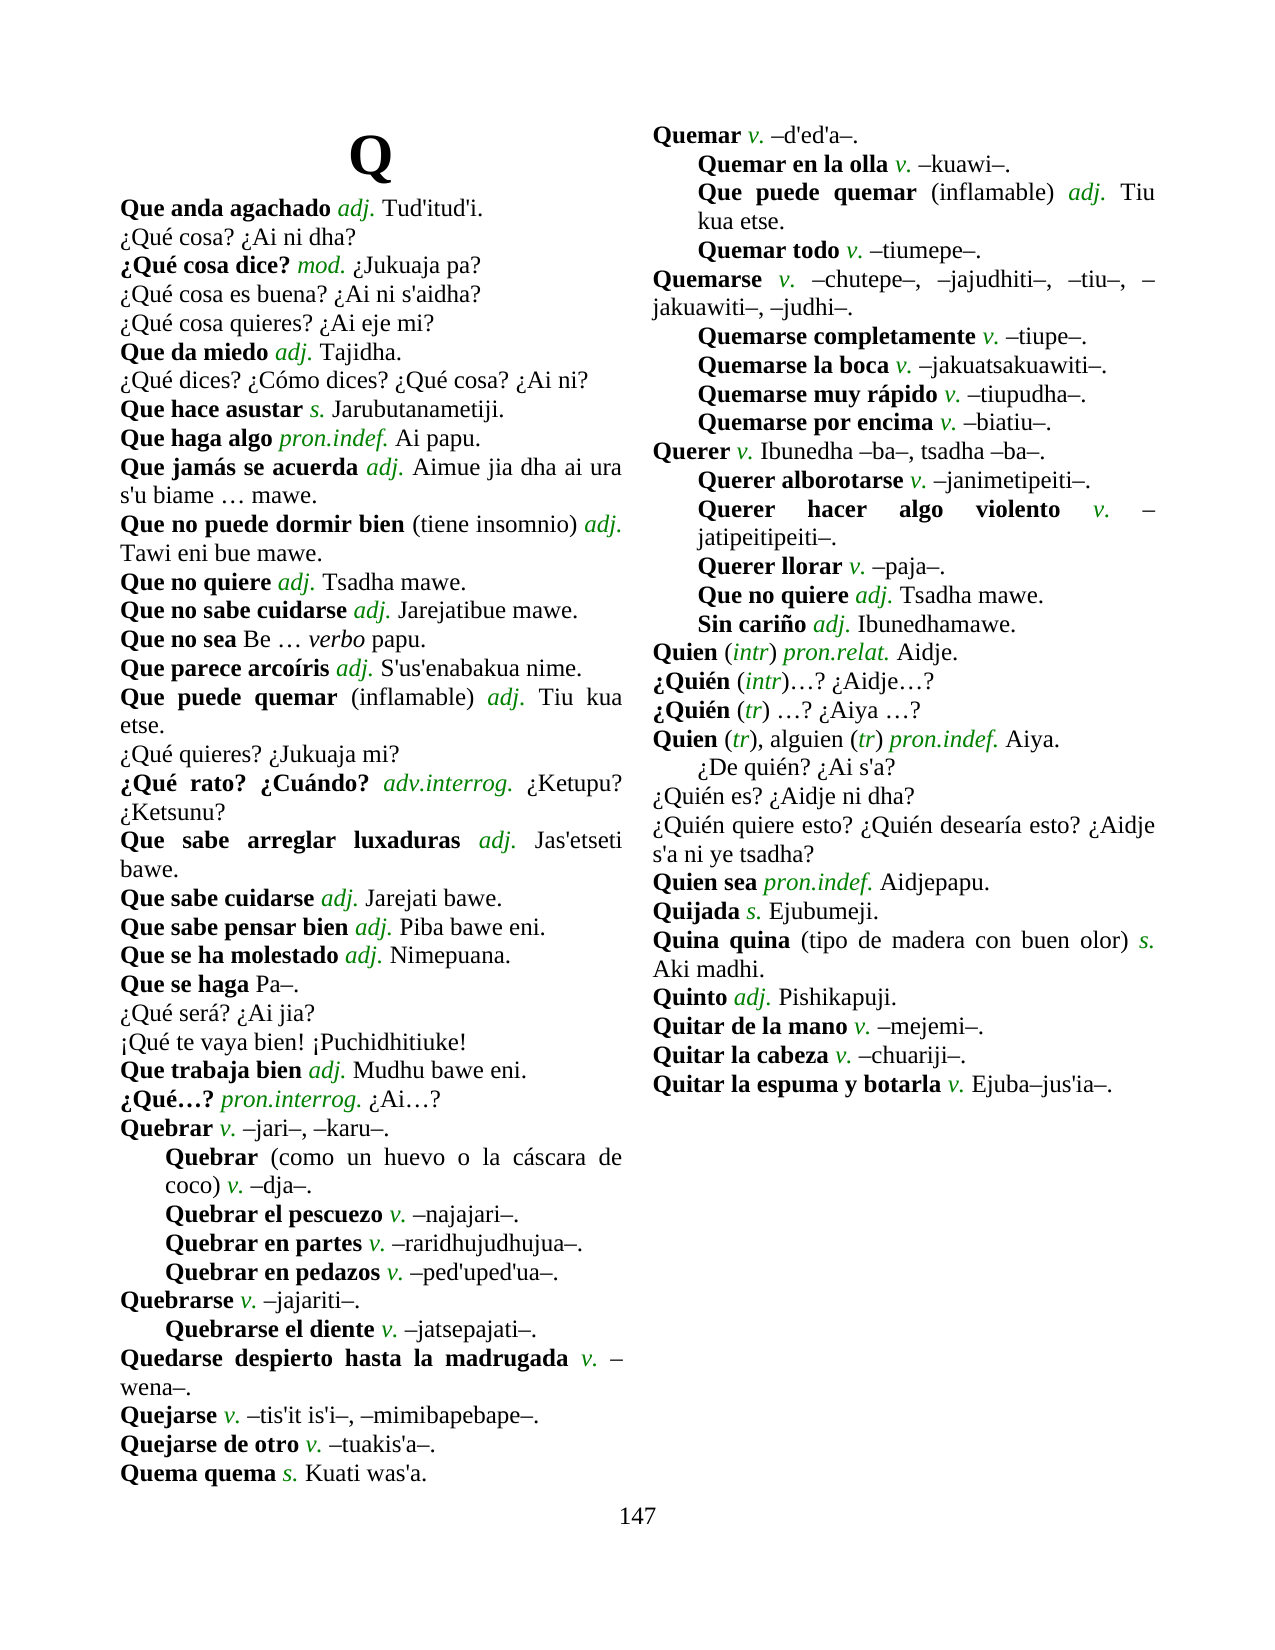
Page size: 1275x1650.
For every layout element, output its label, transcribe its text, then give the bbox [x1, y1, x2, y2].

text ¿De quién? ¿Ai s'a? [652, 752, 1155, 781]
text ¿Quién (tr) …? ¿Aiya …? [652, 695, 1155, 724]
text ¿Qué cosa? ¿Ai ni dha? [120, 222, 622, 251]
text Quebrar en pedazos v. –ped'uped'ua–. [120, 1257, 622, 1286]
text Que parece arcoíris adj. S'us'enabakua nime. [120, 653, 622, 682]
text Que se ha molestado adj. Nimepuana. [120, 941, 622, 969]
text Quebrar el pescuezo v. –najajari–. [120, 1199, 622, 1228]
text Que no quiere adj. Tsadha mawe. [120, 567, 622, 596]
text ¿Quién quiere esto? ¿Quién desearía esto? ¿Aidje s'a ni ye tsadha? [652, 810, 1155, 867]
text Quebrar (como un huevo o la cáscara de coco) v. –dja–. [120, 1142, 622, 1199]
text Q [120, 120, 622, 187]
text ¿Quién es? ¿Aidje ni dha? [652, 781, 1155, 810]
text ¡Qué te vaya bien! ¡Puchidhitiuke! [120, 1027, 622, 1056]
text ¿Qué…? pron.interrog. ¿Ai…? [120, 1084, 622, 1113]
text Quebrar v. –jari–, –karu–. [120, 1113, 622, 1142]
text Que trabaja bien adj. Mudhu bawe eni. [120, 1056, 622, 1084]
text ¿Qué rato? ¿Cuándo? adv.interrog. ¿Ketupu? ¿Ketsunu? [120, 768, 622, 826]
text Quejarse de otro v. –tuakis'a–. [120, 1429, 622, 1458]
text Quemarse muy rápido v. –tiupudha–. [652, 379, 1155, 407]
text Que sabe cuidarse adj. Jarejati bawe. [120, 883, 622, 912]
text Querer v. Ibunedha –ba–, tsadha –ba–. [652, 436, 1155, 465]
text Que jamás se acuerda adj. Aimue jia dha ai ura s'u biame … mawe. [120, 452, 622, 509]
text Quitar la espuma y botarla v. Ejuba–jus'ia–. [652, 1069, 1155, 1097]
text ¿Quién (intr)…? ¿Aidje…? [652, 666, 1155, 695]
text ¿Qué será? ¿Ai jia? [120, 998, 622, 1027]
text Que sabe arreglar luxaduras adj. Jas'etseti bawe. [120, 826, 622, 883]
text ¿Qué cosa dice? mod. ¿Jukuaja pa? [120, 251, 622, 279]
text Que se haga Pa–. [120, 969, 622, 998]
text Quebrar en partes v. –raridhujudhujua–. [120, 1228, 622, 1257]
text ¿Qué dices? ¿Cómo dices? ¿Qué cosa? ¿Ai ni? [120, 366, 622, 394]
text ¿Qué cosa quieres? ¿Ai eje mi? [120, 308, 622, 337]
text Quien (intr) pron.relat. Aidje. [652, 637, 1155, 666]
text Que no sabe cuidarse adj. Jarejatibue mawe. [120, 596, 622, 624]
text Que no sea Be … verbo papu. [120, 624, 622, 653]
text Quebrarse v. –jajariti–. [120, 1286, 622, 1314]
text Querer hacer algo violento v. –jatipeitipeiti–. [652, 494, 1155, 551]
text Querer alborotarse v. –janimetipeiti–. [652, 465, 1155, 494]
text Quema quema s. Kuati was'a. [120, 1458, 622, 1487]
text ¿Qué cosa es buena? ¿Ai ni s'aidha? [120, 279, 622, 308]
text Quitar de la mano v. –mejemi–. [652, 1011, 1155, 1040]
text Que anda agachado adj. Tud'itud'i. [120, 193, 622, 222]
text Que hace asustar s. Jarubutanametiji. [120, 394, 622, 423]
text Quemar todo v. –tiumepe–. [652, 235, 1155, 264]
text Que no quiere adj. Tsadha mawe. [652, 580, 1155, 609]
text Querer llorar v. –paja–. [652, 551, 1155, 580]
text Quinto adj. Pishikapuji. [652, 982, 1155, 1011]
text Quemarse v. –chutepe–, –jajudhiti–, –tiu–, –jakuawiti–, –judhi–. [652, 264, 1155, 321]
text Quitar la cabeza v. –chuariji–. [652, 1040, 1155, 1069]
text Que puede quemar (inflamable) adj. Tiu kua etse. [652, 177, 1155, 235]
text Quemarse completamente v. –tiupe–. [652, 321, 1155, 350]
text Quina quina (tipo de madera con buen olor) s. Aki madhi. [652, 925, 1155, 982]
text ¿Qué quieres? ¿Jukuaja mi? [120, 739, 622, 768]
text Quemar v. –d'ed'a–. [652, 120, 1155, 149]
text Quien (tr), alguien (tr) pron.indef. Aiya. [652, 724, 1155, 752]
text Que puede quemar (inflamable) adj. Tiu kua etse. [120, 682, 622, 739]
text Quijada s. Ejubumeji. [652, 896, 1155, 925]
text Sin cariño adj. Ibunedhamawe. [652, 609, 1155, 637]
text Quedarse despierto hasta la madrugada v. –wena–. [120, 1343, 622, 1401]
text Que sabe pensar bien adj. Piba bawe eni. [120, 912, 622, 941]
text Quien sea pron.indef. Aidjepapu. [652, 867, 1155, 896]
text Que da miedo adj. Tajidha. [120, 337, 622, 366]
text Quebrarse el diente v. –jatsepajati–. [120, 1314, 622, 1343]
text Quemarse por encima v. –biatiu–. [652, 407, 1155, 436]
text Que no puede dormir bien (tiene insomnio) adj. Tawi eni bue mawe. [120, 509, 622, 567]
text Quemar en la olla v. –kuawi–. [652, 149, 1155, 177]
text Quejarse v. –tis'it is'i–, –mimibapebape–. [120, 1401, 622, 1429]
text Quemarse la boca v. –jakuatsakuawiti–. [652, 350, 1155, 379]
text Que haga algo pron.indef. Ai papu. [120, 423, 622, 452]
